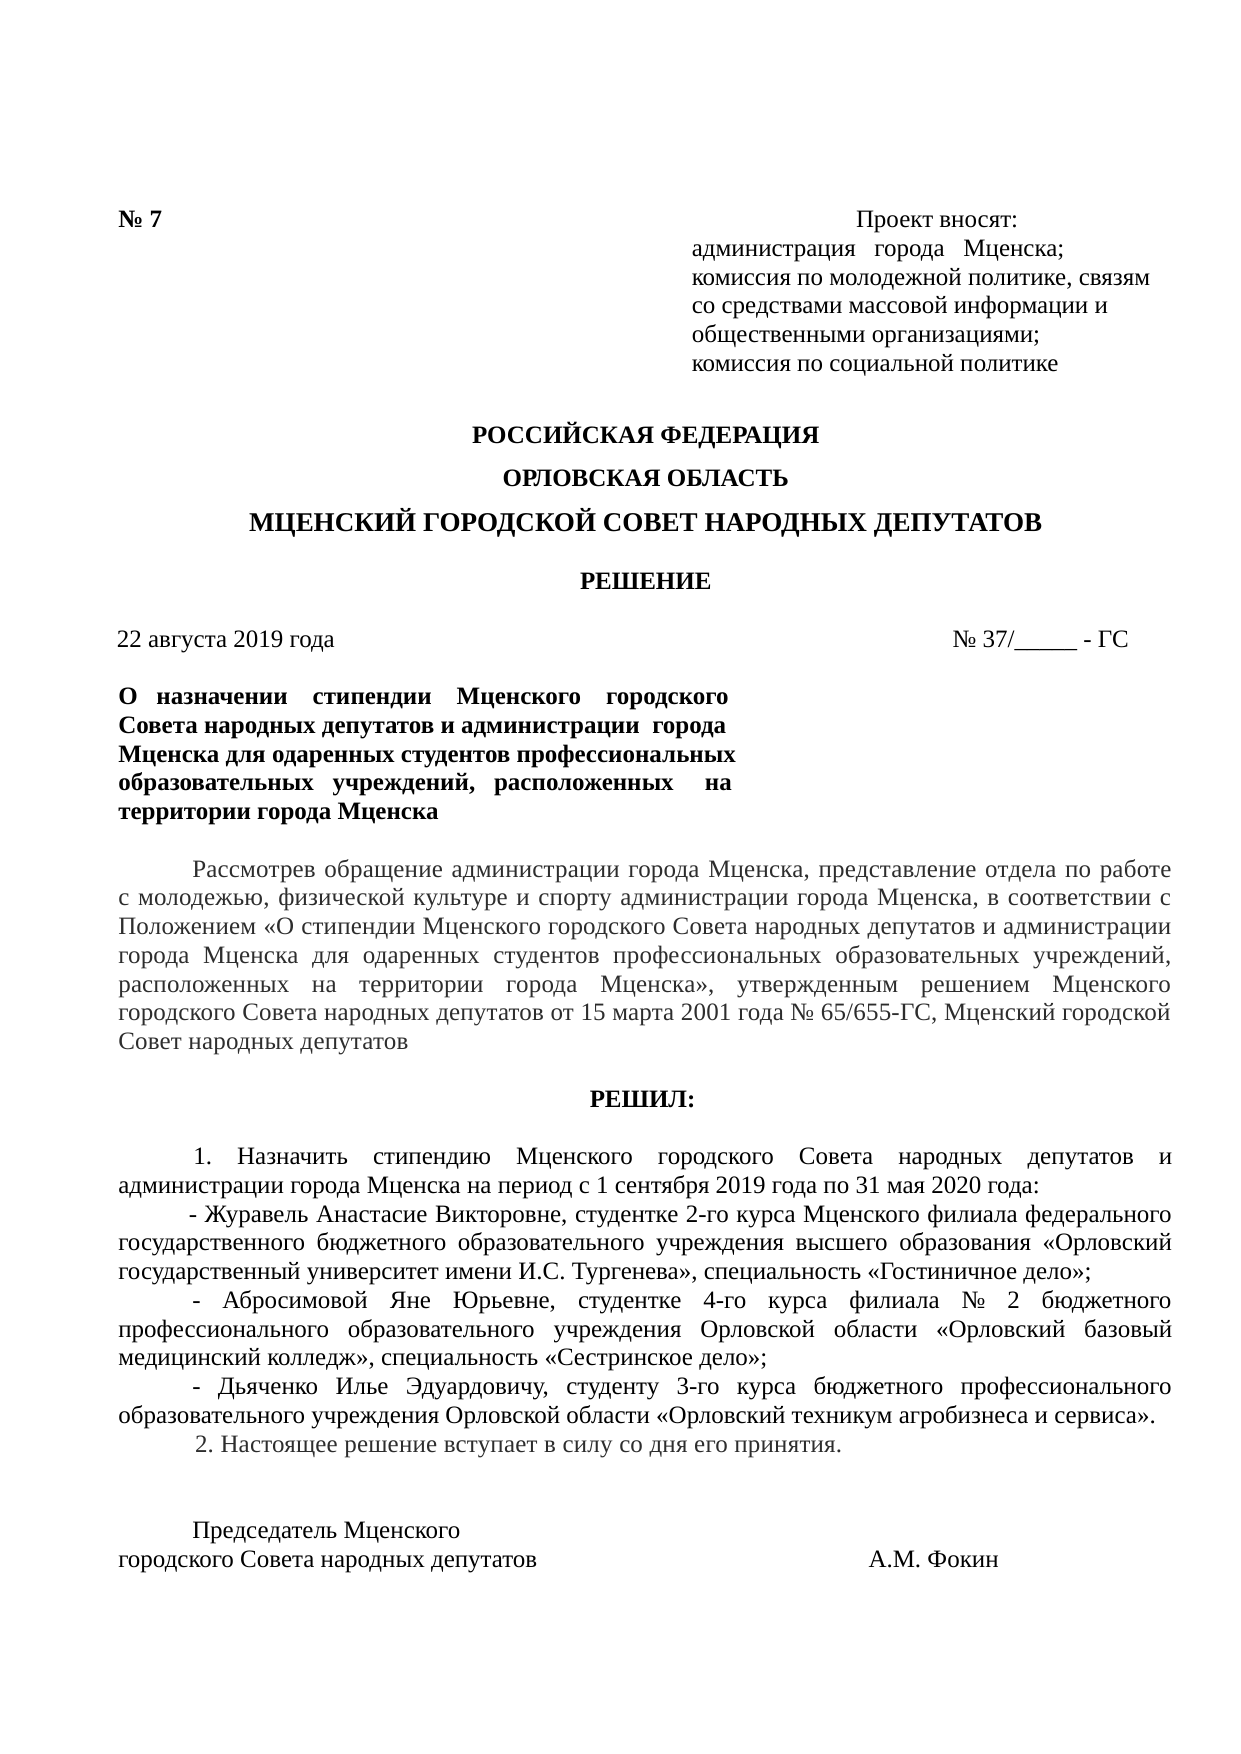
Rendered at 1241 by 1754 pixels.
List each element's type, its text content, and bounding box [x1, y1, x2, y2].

text № 7 Проект вносят: [118, 204, 1173, 233]
text РЕШИЛ: [118, 1084, 1173, 1112]
text - Журавель Анастасие Викторовне, студентке 2-го курса Мценского филиала федерального государственного бюджетного образовательного учреждения высшего образования «Орловский государственный университет имени И.С. Тургенева», специальность «Гостиничное дело»; [118, 1199, 1173, 1285]
text образовательных учреждений, расположенных на [118, 767, 1173, 796]
text Совета народных депутатов и администрации города [118, 710, 1173, 739]
text РОССИЙСКАЯ ФЕДЕРАЦИЯ [118, 420, 1173, 449]
text Мценска для одаренных студентов профессиональных [118, 739, 1173, 767]
text со средствами массовой информации и [118, 291, 1173, 319]
text 22 августа 2019 года № 37/_____ - ГС [117, 624, 1173, 652]
subtitle МЦЕНСКИЙ ГОРОДСКОЙ СОВЕТ НАРОДНЫХ ДЕПУТАТОВ [118, 506, 1173, 537]
text Рассмотрев обращение администрации города Мценска, представление отдела по работе с молодежью, физической культуре и спорту администрации города Мценска, в соответствии с Положением «О стипендии Мценского городского Совета народных депутатов и администрации города Мценска для одаренных студентов профессиональных образовательных учреждений, расположенных на территории города Мценска», утвержденным решением Мценского городского Совета народных депутатов от 15 марта 2001 года № 65/655-ГС, Мценский городской Совет народных депутатов [118, 854, 1173, 1055]
text общественными организациями; [118, 319, 1173, 348]
text администрация города Мценска; [118, 233, 1173, 262]
text 2. Настоящее решение вступает в силу со дня его принятия. [118, 1429, 1173, 1457]
text - Абросимовой Яне Юрьевне, студентке 4-го курса филиала № 2 бюджетного профессионального образовательного учреждения Орловской области «Орловский базовый медицинский колледж», специальность «Сестринское дело»; [118, 1285, 1173, 1371]
text комиссия по социальной политике [118, 348, 1173, 377]
text городского Совета народных депутатов А.М. Фокин [118, 1544, 1173, 1572]
text Председатель Мценского [118, 1515, 1173, 1544]
text О назначении стипендии Мценского городского [118, 681, 1173, 710]
text - Дьяченко Илье Эдуардовичу, студенту 3-го курса бюджетного профессионального образовательного учреждения Орловской области «Орловский техникум агробизнеса и сервиса». [118, 1371, 1173, 1429]
text ОРЛОВСКАЯ ОБЛАСТЬ [118, 463, 1173, 492]
text 1. Назначить стипендию Мценского городского Совета народных депутатов и администрации города Мценска на период с 1 сентября 2019 года по 31 мая 2020 года: [118, 1141, 1173, 1199]
text РЕШЕНИЕ [118, 566, 1173, 595]
text территории города Мценска [118, 796, 1173, 825]
text комиссия по молодежной политике, связям [118, 262, 1173, 291]
